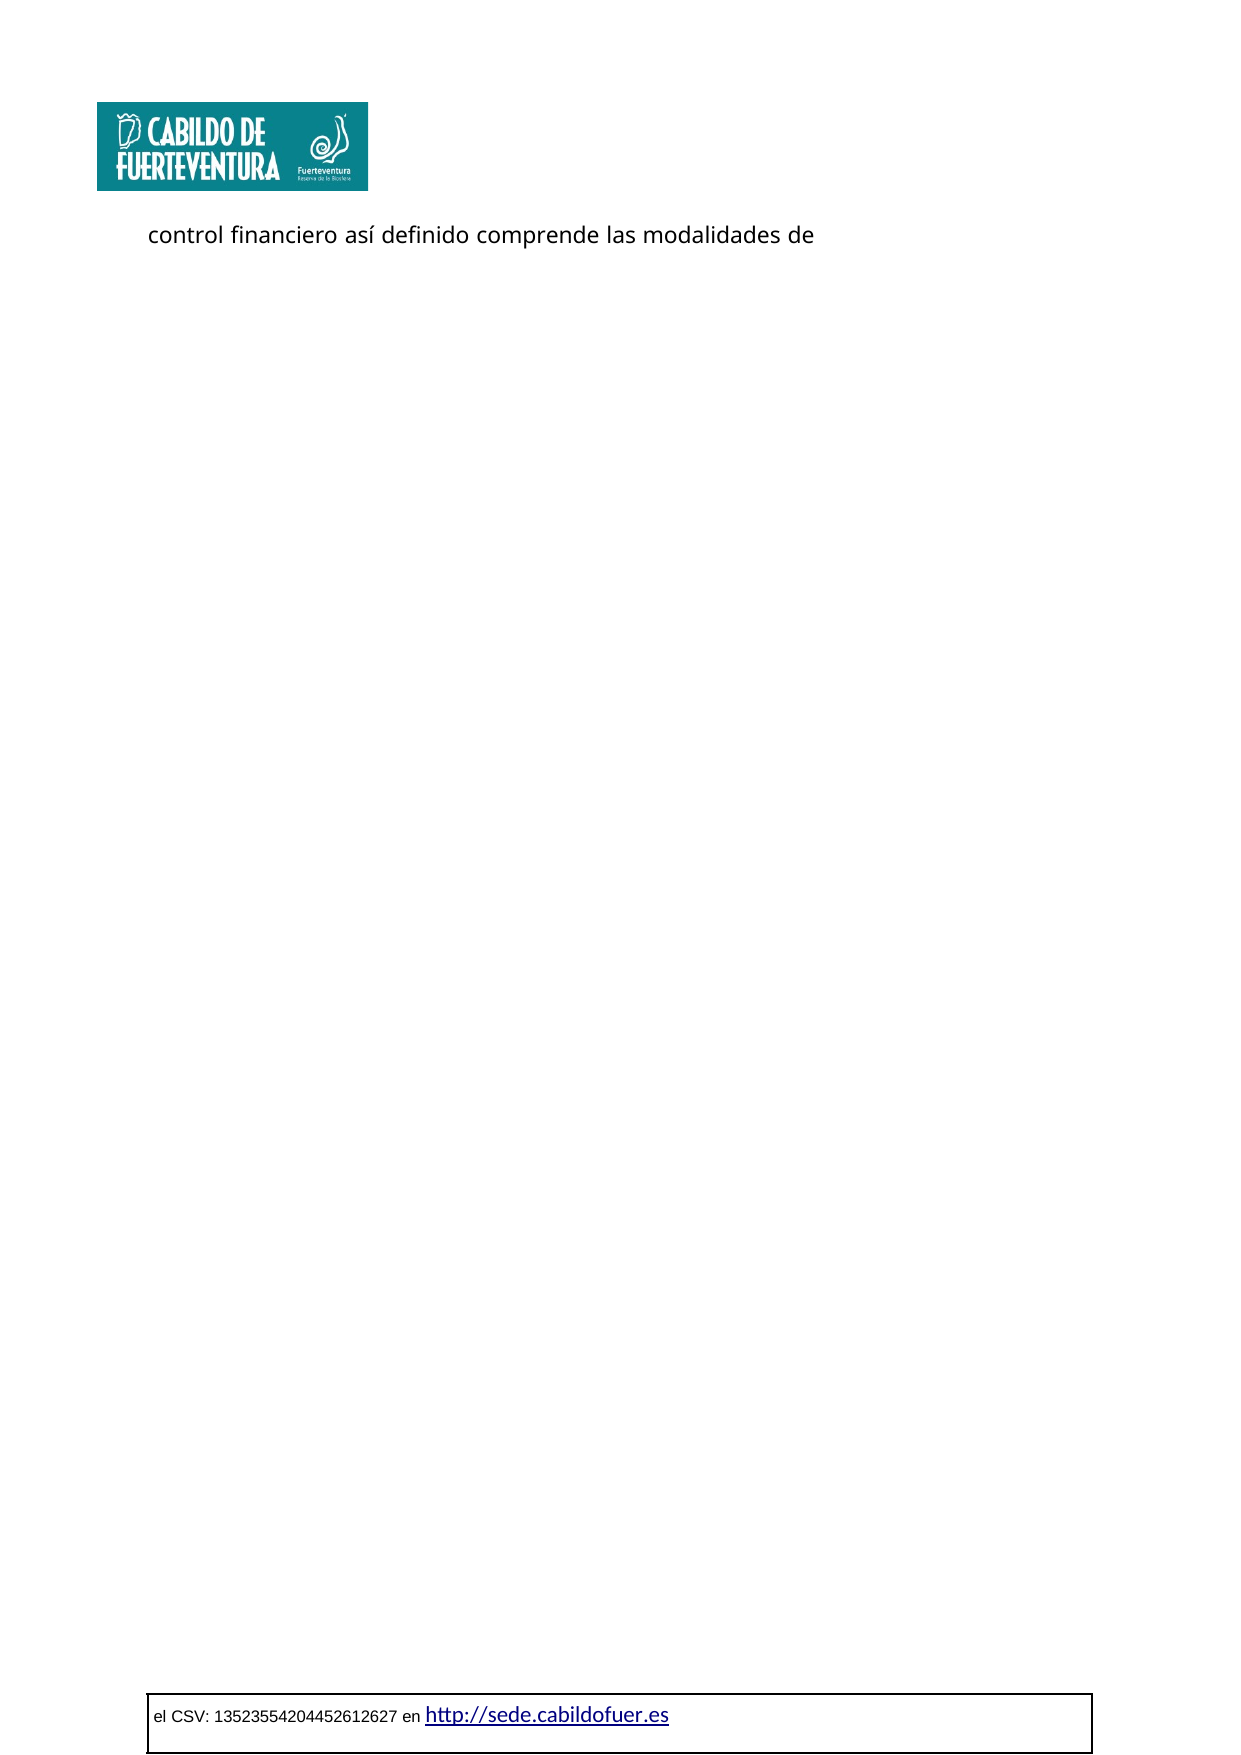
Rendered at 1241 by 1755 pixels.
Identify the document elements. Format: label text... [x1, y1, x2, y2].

list control financiero así definido comprende las modalidades de [85, 219, 1093, 250]
